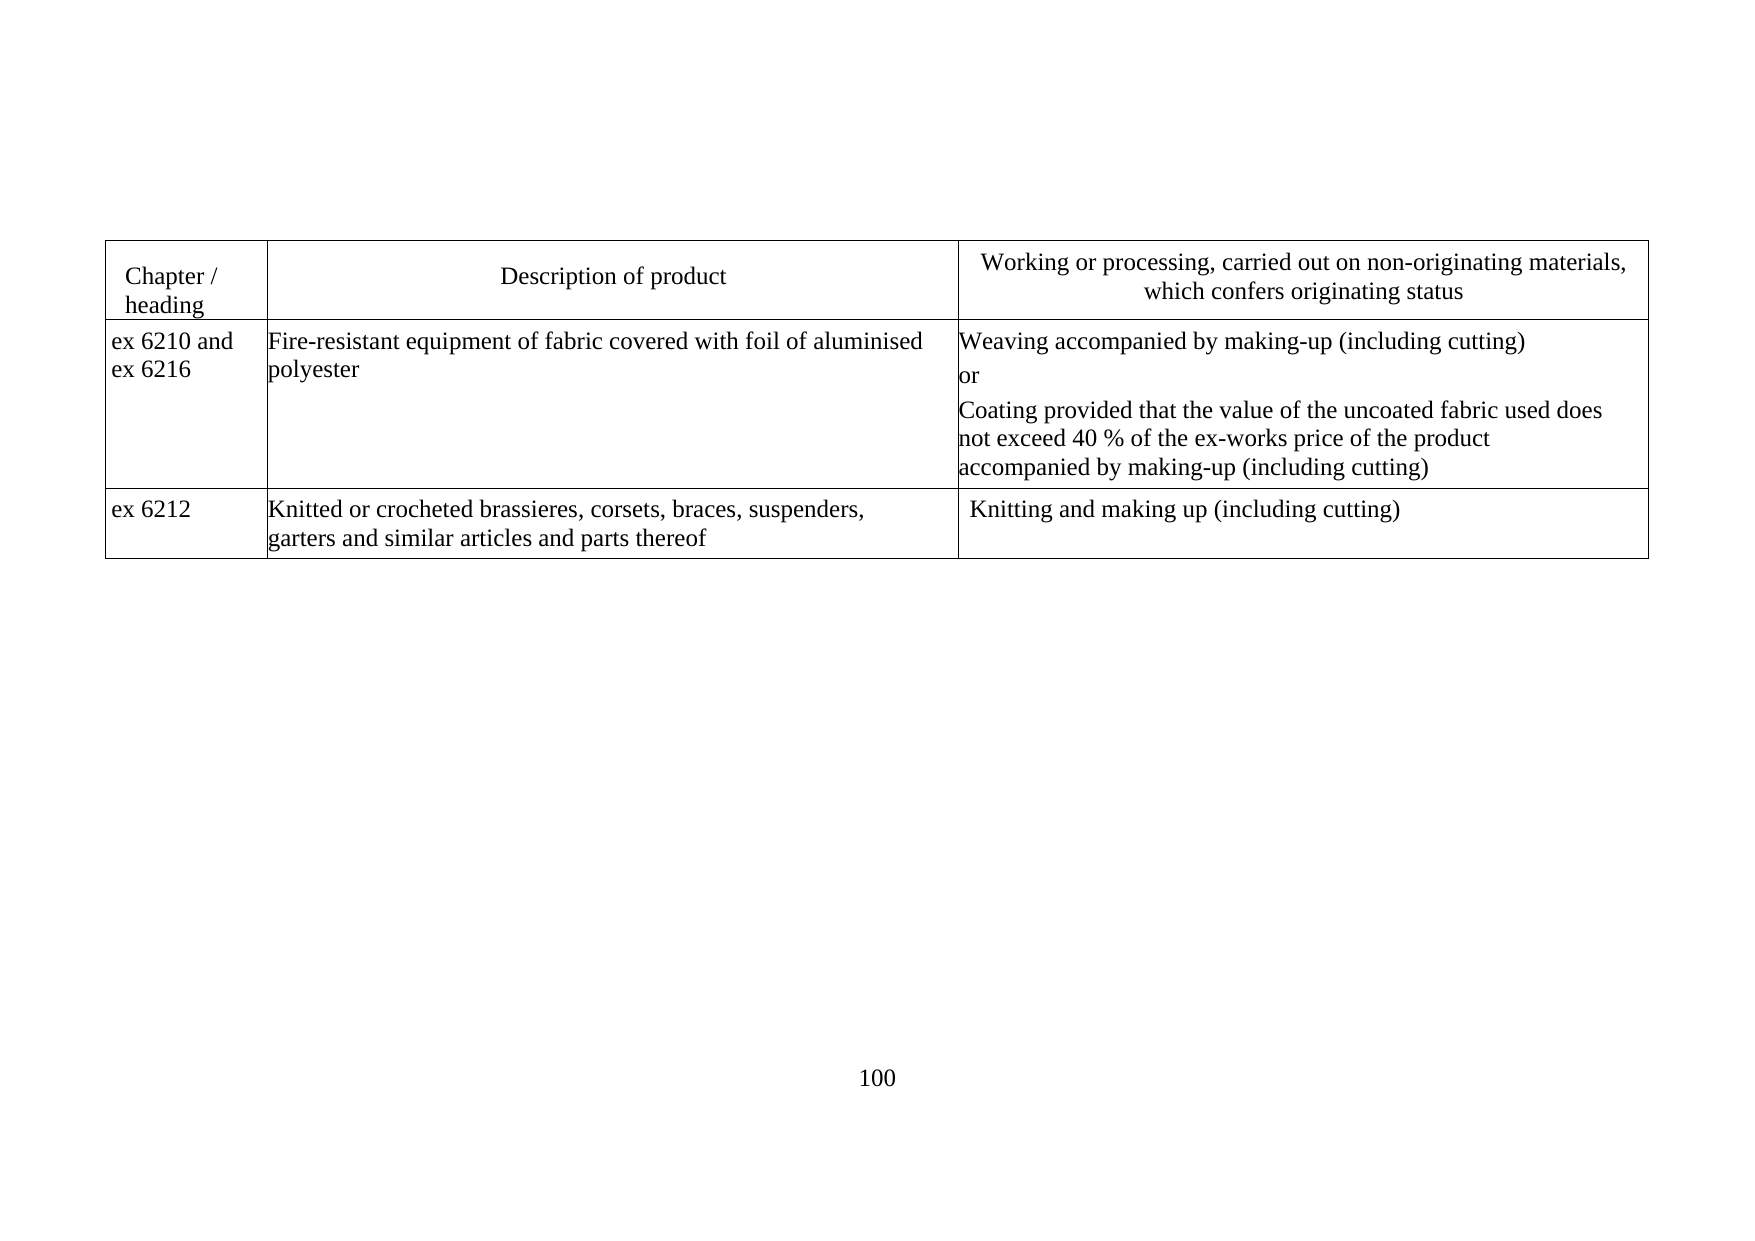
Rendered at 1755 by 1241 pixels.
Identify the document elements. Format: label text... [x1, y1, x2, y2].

table_header Description of product [268, 241, 958, 319]
table_cell ex 6212 [106, 489, 267, 557]
table_header Working or processing, carried out on non-originating materials, which confers originating status [959, 241, 1648, 319]
table_cell ex 6210 and ex 6216 [106, 320, 267, 488]
table_cell Weaving accompanied by making-up (including cutting) or Coating provided that the value of the uncoated fabric used does not exceed 40 % of the ex-works price of the product accompanied by making-up (including cutting) [959, 320, 1648, 488]
table_header Chapter / heading [106, 241, 267, 319]
table_cell Knitting and making up (including cutting) [959, 489, 1648, 557]
table_cell Knitted or crocheted brassieres, corsets, braces, suspenders, garters and similar articles and parts thereof [268, 489, 958, 557]
table_cell Fire-resistant equipment of fabric covered with foil of aluminised polyester [268, 320, 958, 488]
